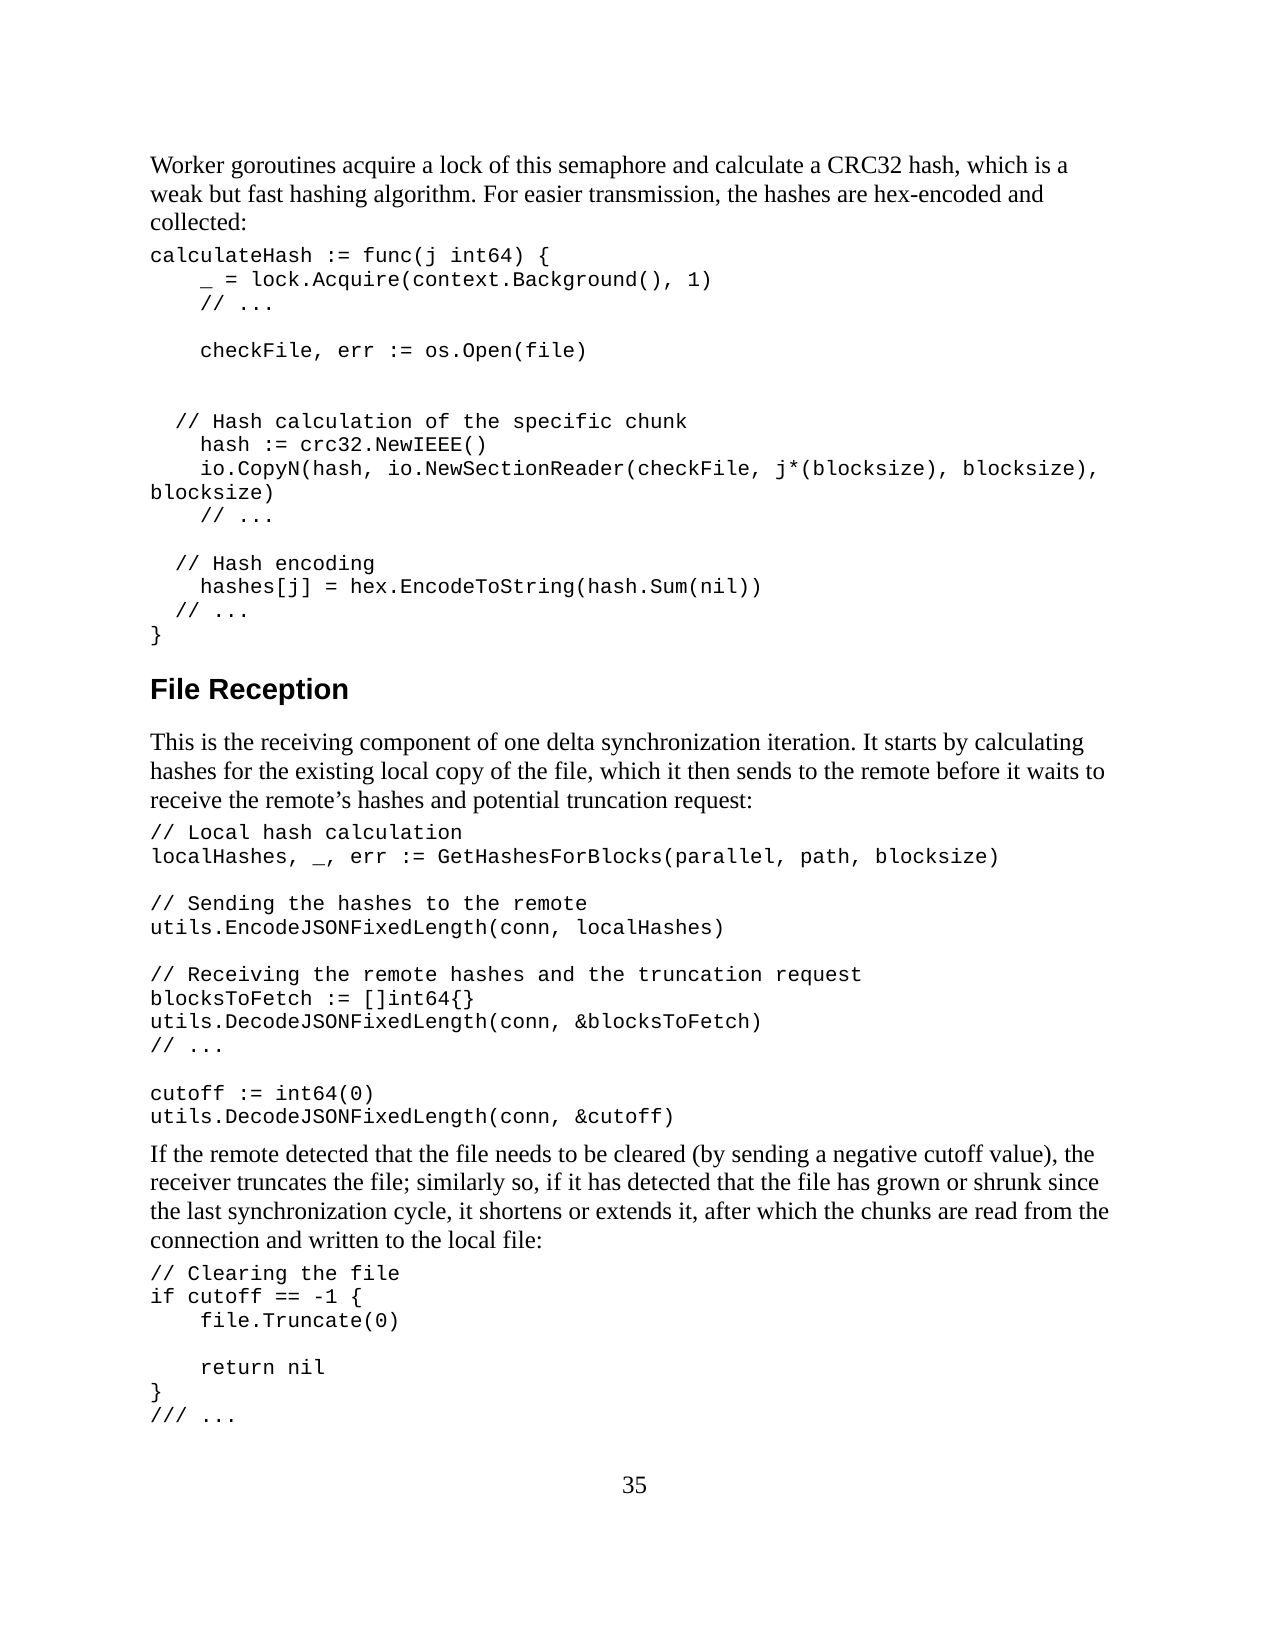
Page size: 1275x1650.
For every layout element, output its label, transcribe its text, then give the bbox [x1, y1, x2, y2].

text hashes[j] = hex.EncodeToString(hash.Sum(nil)) [150, 576, 1125, 600]
text // Hash encoding [150, 553, 1125, 576]
text // ... [150, 1035, 1125, 1059]
text if cutoff == -1 { [150, 1286, 1125, 1310]
text file.Truncate(0) [150, 1310, 1125, 1334]
text // Hash calculation of the specific chunk [150, 411, 1125, 434]
text // ... [150, 600, 1125, 623]
text // Clearing the file [150, 1263, 1125, 1286]
text checkFile, err := os.Open(file) [150, 340, 1125, 363]
text // Sending the hashes to the remote [150, 893, 1125, 917]
text utils.EncodeJSONFixedLength(conn, localHashes) [150, 917, 1125, 941]
text } [150, 1381, 1125, 1404]
text // ... [150, 292, 1125, 316]
text Worker goroutines acquire a lock of this semaphore and calculate a CRC32 hash, which is a weak but fast hashing algorithm. For easier transmission, the hashes are hex-encoded and collected: [150, 150, 1125, 236]
text // Receiving the remote hashes and the truncation request [150, 964, 1125, 988]
text utils.DecodeJSONFixedLength(conn, &cutoff) [150, 1106, 1125, 1130]
text _ = lock.Acquire(context.Background(), 1) [150, 269, 1125, 292]
text return nil [150, 1357, 1125, 1381]
text } [150, 623, 1125, 647]
text blocksToFetch := []int64{} [150, 988, 1125, 1012]
text hash := crc32.NewIEEE() [150, 434, 1125, 458]
text utils.DecodeJSONFixedLength(conn, &blocksToFetch) [150, 1012, 1125, 1035]
text io.CopyN(hash, io.NewSectionReader(checkFile, j*(blocksize), blocksize), blocksize) [150, 458, 1125, 505]
text // ... [150, 505, 1125, 529]
text localHashes, _, err := GetHashesForBlocks(parallel, path, blocksize) [150, 846, 1125, 870]
text /// ... [150, 1404, 1125, 1428]
text cutoff := int64(0) [150, 1082, 1125, 1106]
text calculateHash := func(j int64) { [150, 245, 1125, 269]
text If the remote detected that the file needs to be cleared (by sending a negative cutoff value), the receiver truncates the file; similarly so, if it has detected that the file has grown or shrunk since the last synchronization cycle, it shortens or extends it, after which the chunks are read from the connection and written to the local file: [150, 1139, 1125, 1254]
text This is the receiving component of one delta synchronization iteration. It starts by calculating hashes for the existing local copy of the file, which it then sends to the remote before it waits to receive the remote’s hashes and potential truncation request: [150, 727, 1125, 813]
subtitle File Reception [150, 672, 1125, 706]
text // Local hash calculation [150, 822, 1125, 846]
